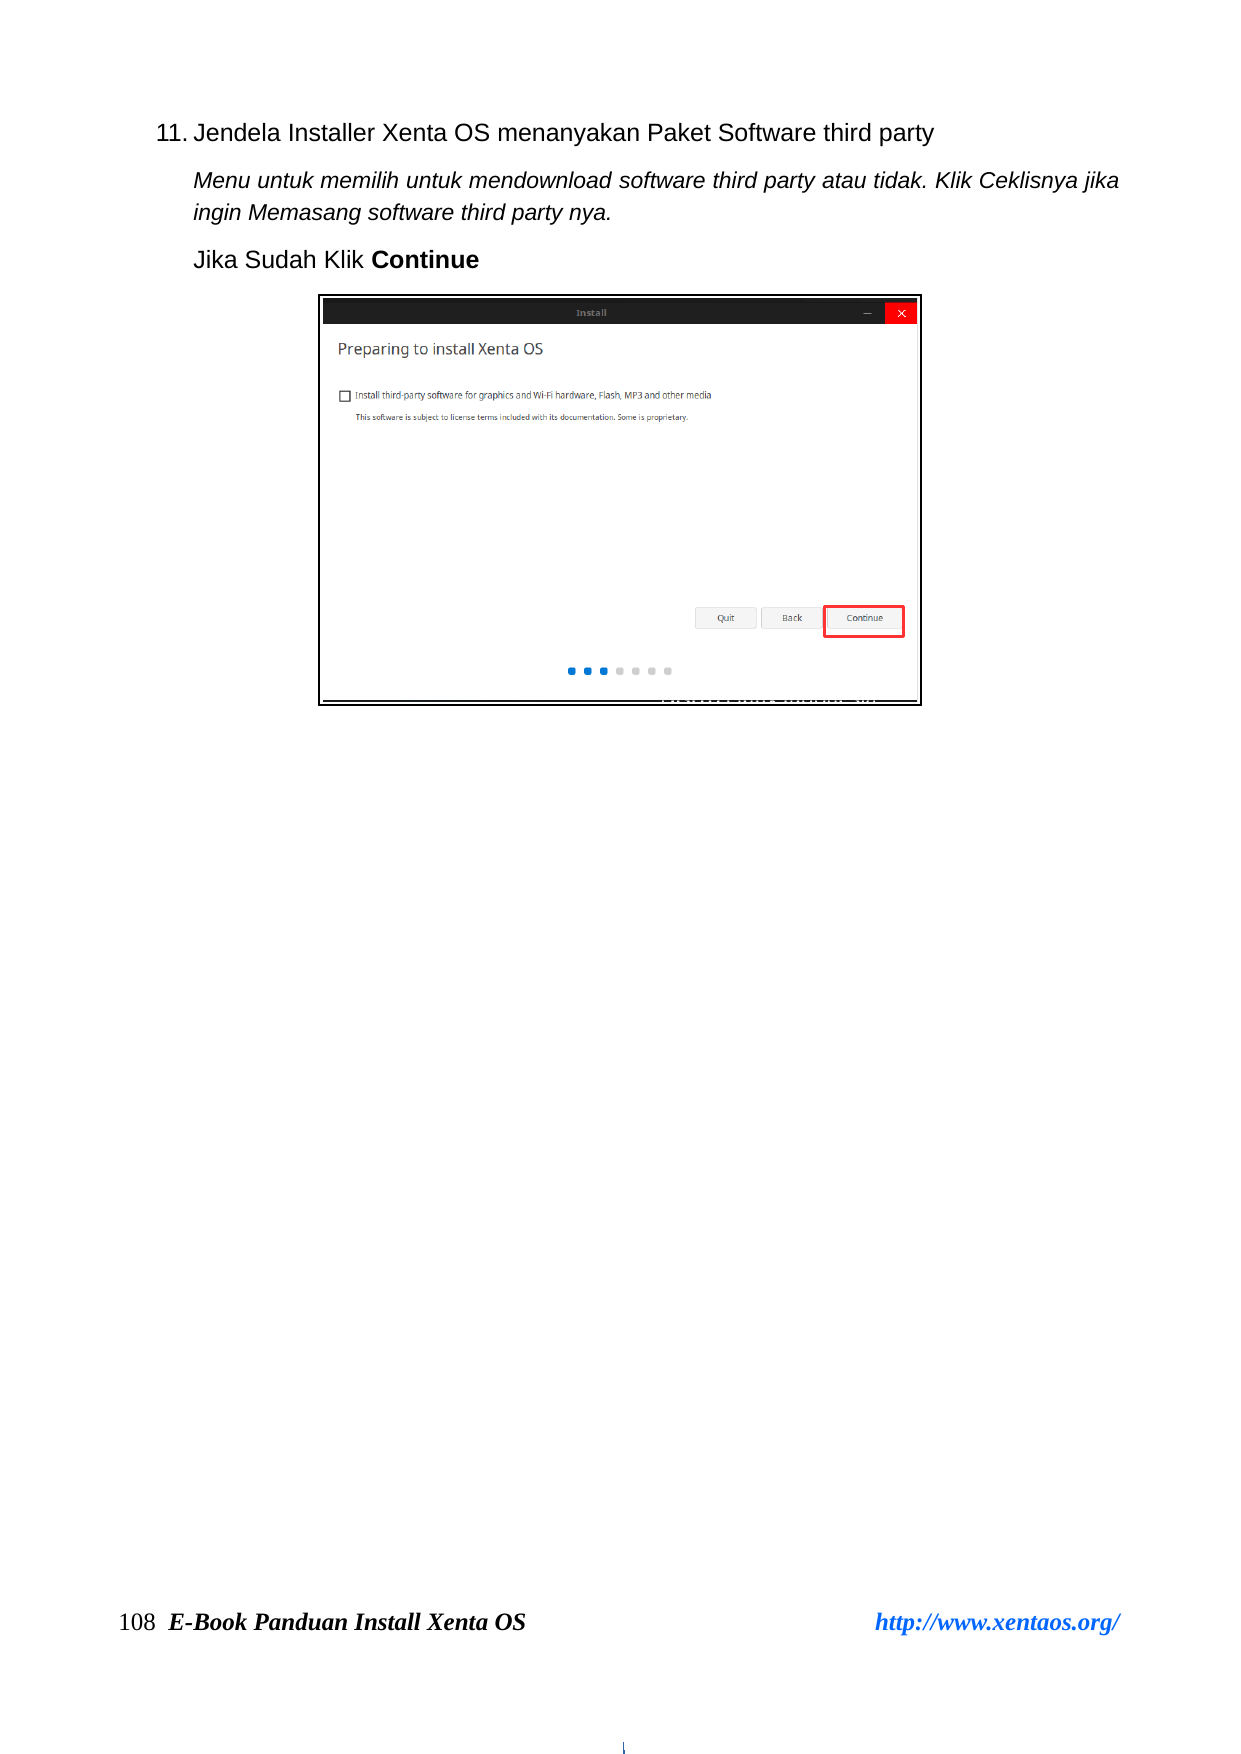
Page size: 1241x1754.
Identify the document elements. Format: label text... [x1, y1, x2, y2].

picture [323, 298, 918, 702]
list Jendela Installer Xenta OS menanyakan Paket Software third party [156, 118, 1122, 147]
list Jika Sudah Klik Continue [156, 245, 1122, 274]
list Menu untuk memilih untuk mendownload software third party atau tidak. Klik Ceklisnya jika ingin Memasang software third party nya. [156, 167, 1122, 225]
